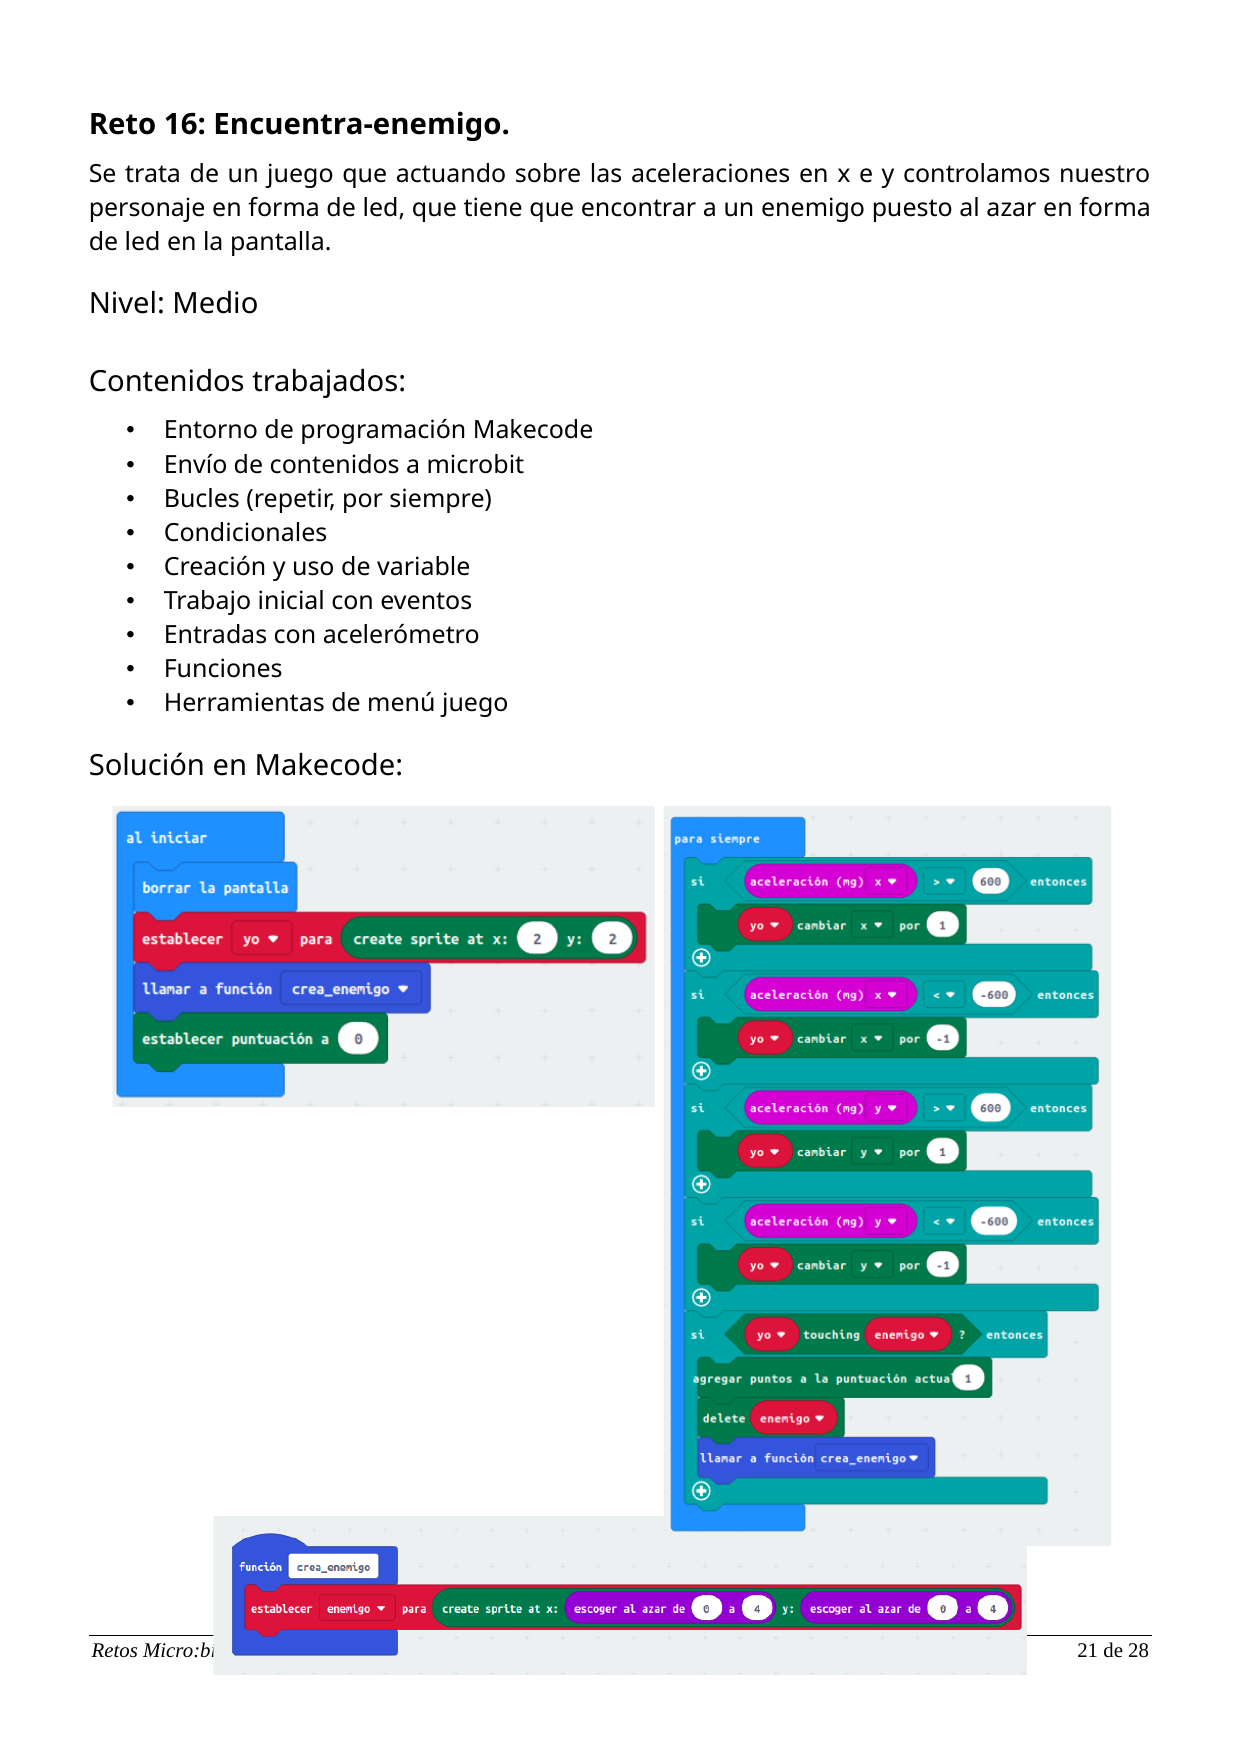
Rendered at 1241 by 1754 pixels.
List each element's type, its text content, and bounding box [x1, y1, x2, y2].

subtitle Solución en Makecode: [88, 744, 1152, 783]
subtitle Nivel: Medio [88, 283, 1152, 322]
list Bucles (repetir, por siempre) [126, 480, 1152, 514]
list Funciones [126, 651, 1152, 685]
list Condicionales [126, 514, 1152, 548]
list Trabajo inicial con eventos [126, 582, 1152, 617]
subtitle Reto 16: Encuentra-enemigo. [88, 103, 1152, 143]
list Entradas con acelerómetro [126, 617, 1152, 651]
subtitle Contenidos trabajados: [88, 360, 1152, 400]
list Herramientas de menú juego [126, 685, 1152, 719]
picture [213, 806, 1112, 1675]
picture [112, 806, 655, 1107]
list Entorno de programación Makecode [126, 412, 1152, 446]
text Se trata de un juego que actuando sobre las aceleraciones en x e y controlamos nuestro personaje en forma de led, que tiene que encontrar a un enemigo puesto al azar en forma de led en la pantalla. [88, 156, 1152, 258]
list Envío de contenidos a microbit [126, 446, 1152, 480]
list Creación y uso de variable [126, 548, 1152, 582]
